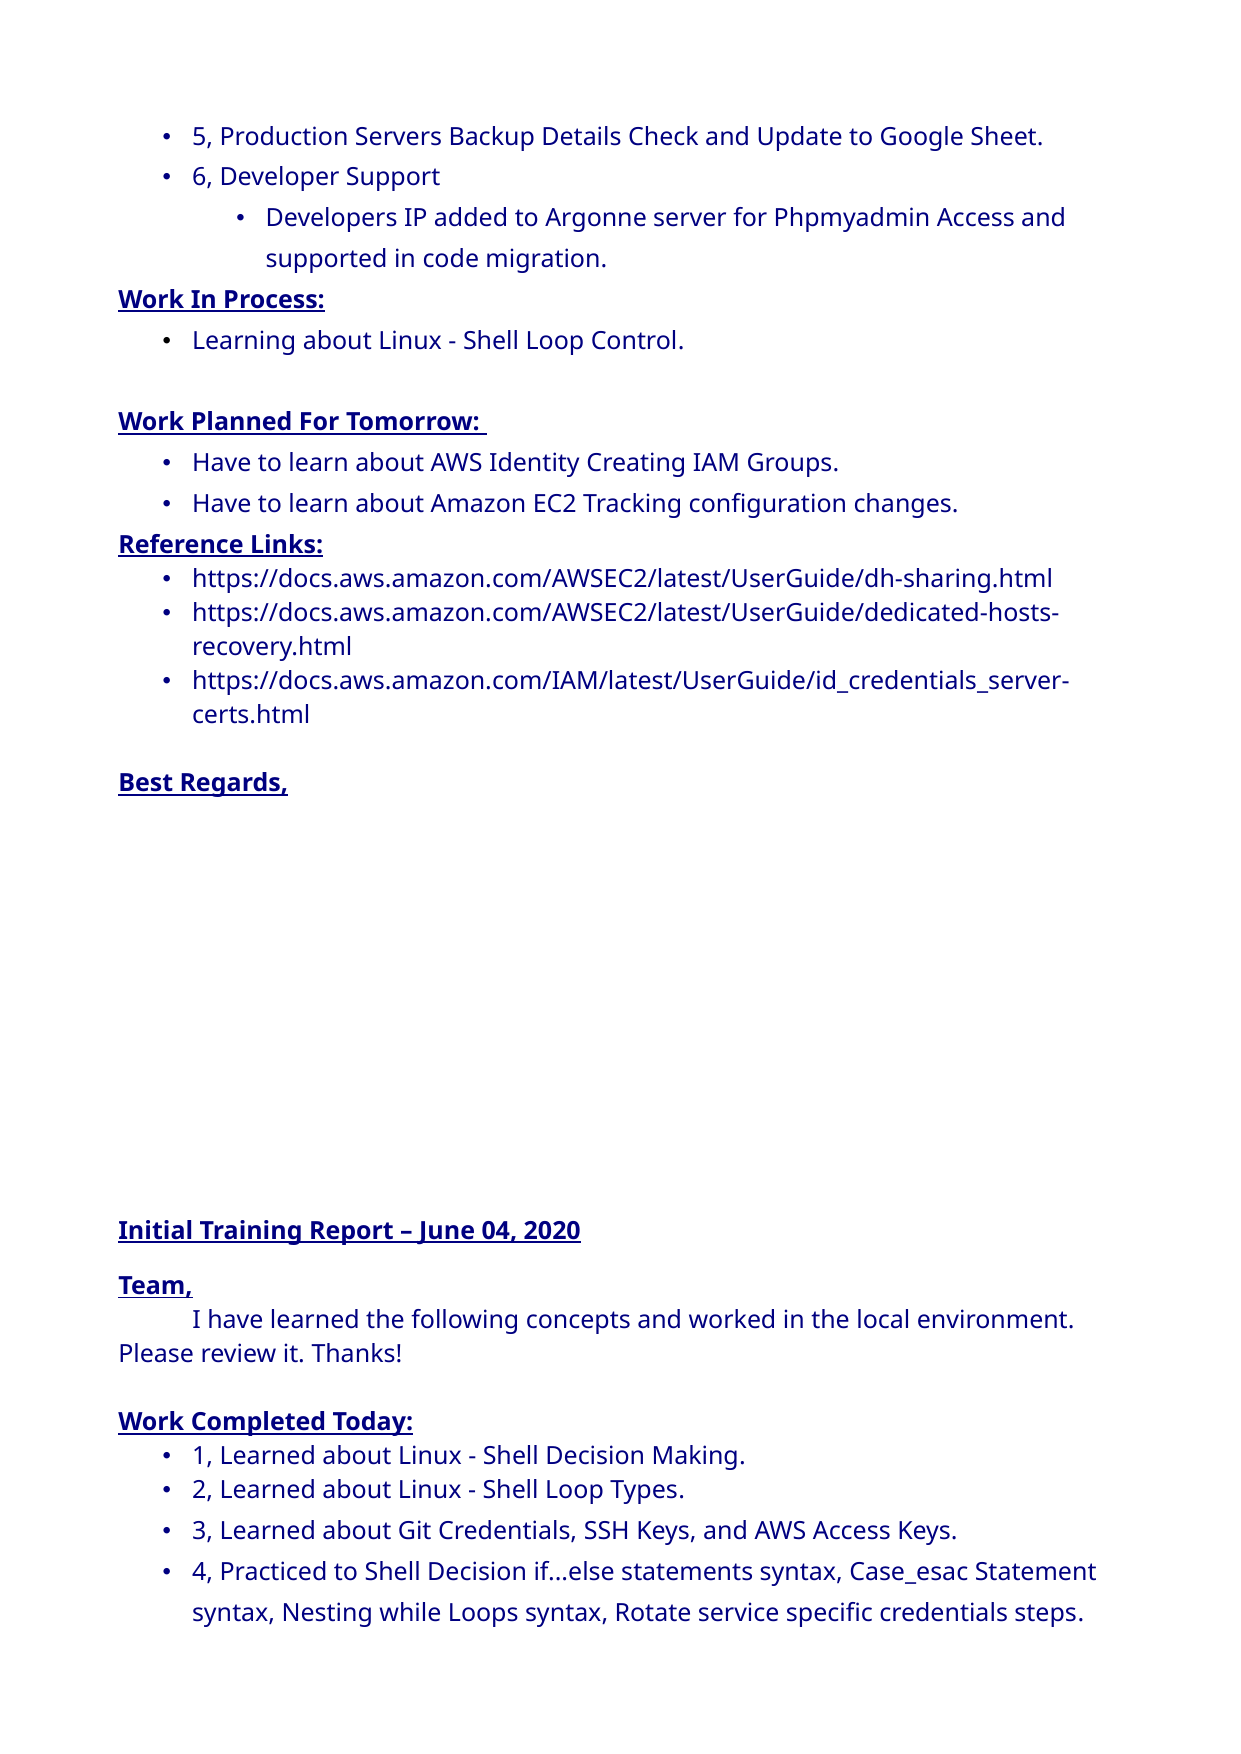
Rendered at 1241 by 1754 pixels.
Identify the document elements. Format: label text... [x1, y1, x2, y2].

text Reference Links: [118, 526, 1122, 561]
text Work In Process: [118, 281, 1122, 316]
list 6, Developer Support [162, 159, 1122, 193]
list 2, Learned about Linux - Shell Loop Types. [162, 1472, 1122, 1506]
list 5, Production Servers Backup Details Check and Update to Google Sheet. [162, 118, 1122, 152]
list Learning about Linux - Shell Loop Control. [162, 322, 1122, 356]
text I have learned the following concepts and worked in the local environment. Please review it. Thanks! [118, 1302, 1122, 1370]
text Work Planned For Tomorrow: [118, 404, 1122, 438]
list 4, Practiced to Shell Decision if...else statements syntax, Case_esac Statement syntax, Nesting while Loops syntax, Rotate service specific credentials steps. [162, 1554, 1122, 1629]
list https://docs.aws.amazon.com/AWSEC2/latest/UserGuide/dh-sharing.html [162, 561, 1122, 594]
text Best Regards, [118, 765, 1122, 799]
text Initial Training Report – June 04, 2020 [118, 1212, 1122, 1246]
text Work Completed Today: [118, 1404, 1122, 1438]
list Developers IP added to Argonne server for Phpmyadmin Access and supported in code migration. [236, 200, 1122, 275]
list https://docs.aws.amazon.com/IAM/latest/UserGuide/id_credentials_server-certs.html [162, 663, 1122, 731]
list https://docs.aws.amazon.com/AWSEC2/latest/UserGuide/dedicated-hosts-recovery.html [162, 594, 1122, 663]
list 3, Learned about Git Credentials, SSH Keys, and AWS Access Keys. [162, 1513, 1122, 1547]
list Have to learn about Amazon EC2 Tracking configuration changes. [162, 486, 1122, 520]
text Team, [118, 1268, 1122, 1302]
list 1, Learned about Linux - Shell Decision Making. [162, 1438, 1122, 1472]
list Have to learn about AWS Identity Creating IAM Groups. [162, 445, 1122, 479]
